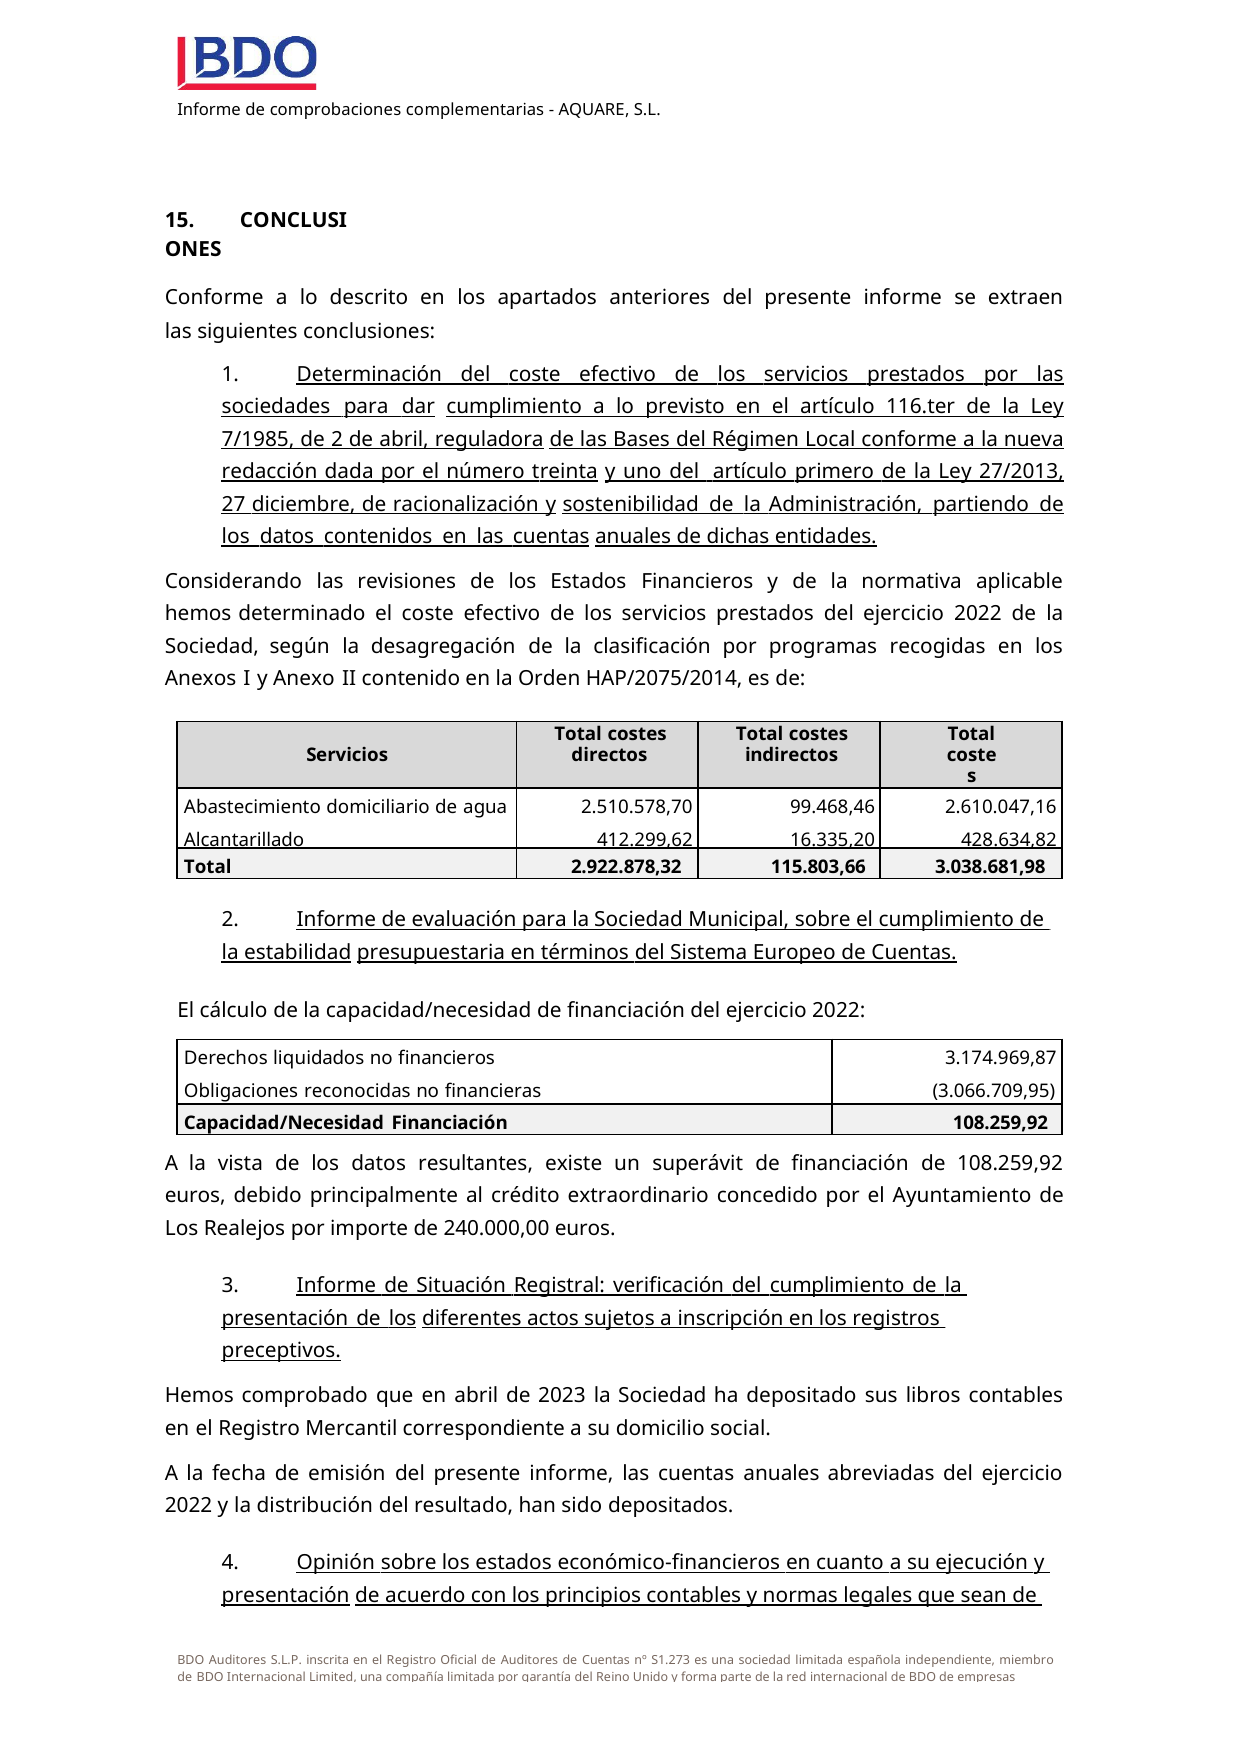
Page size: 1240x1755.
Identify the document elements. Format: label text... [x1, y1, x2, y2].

table_cell Total [178, 849, 516, 878]
table_header Derechos liquidados no financieros Obligaciones reconocidas no financieras [178, 1040, 831, 1103]
text A la vista de los datos resultantes, existe un superávit de financiación de 108.259,92 euros, debido principalmente al crédito extraordinario concedido por el Ayuntamiento de Los Realejos por importe de 240.000,00 euros. [164, 1148, 1063, 1242]
text A la fecha de emisión del presente informe, las cuentas anuales abreviadas del ejercicio 2022 y la distribución del resultado, han sido depositados. [164, 1458, 1063, 1518]
list Opinión sobre los estados económico-financieros en cuanto a su ejecución y presentación de acuerdo con los principios contables y normas legales que sean de [221, 1547, 1063, 1608]
table_header Total costes indirectos [699, 722, 879, 787]
text El cálculo de la capacidad/necesidad de financiación del ejercicio 2022: [177, 995, 1075, 1023]
table_cell 2.610.047,16 428.634,82 [881, 789, 1061, 847]
list Determinación del coste efectivo de los servicios prestados por las sociedades para dar cumplimiento a lo previsto en el artículo 116.ter de la Ley 7/1985, de 2 de abril, reguladora de las Bases del Régimen Local conforme a la nueva redacción dada por el número treinta y uno del artículo primero de la Ley 27/2013, 27 diciembre, de racionalización y sostenibilidad de la Administración, partiendo de los datos contenidos en las cuentas anuales de dichas entidades. [221, 359, 1064, 549]
table_cell 99.468,46 16.335,20 [699, 789, 879, 847]
table_cell Capacidad/Necesidad Financiación [178, 1105, 831, 1134]
text Hemos comprobado que en abril de 2023 la Sociedad ha depositado sus libros contables en el Registro Mercantil correspondiente a su domicilio social. [164, 1381, 1063, 1441]
text Conforme a lo descrito en los apartados anteriores del presente informe se extraen las siguientes conclusiones: [164, 282, 1063, 344]
table_header Servicios [178, 722, 516, 787]
table_header 3.174.969,87 (3.066.709,95) [833, 1040, 1061, 1103]
text Considerando las revisiones de los Estados Financieros y de la normativa aplicable hemos determinado el coste efectivo de los servicios prestados del ejercicio 2022 de la Sociedad, según la desagregación de la clasificación por programas recogidas en los Anexos I y Anexo II contenido en la Orden HAP/2075/2014, es de: [164, 566, 1063, 692]
table_header Total costes [881, 722, 1061, 787]
table_cell 108.259,92 [833, 1105, 1061, 1134]
table_cell 2.922.878,32 [517, 849, 697, 878]
list Informe de Situación Registral: verificación del cumplimiento de la presentación de los diferentes actos sujetos a inscripción en los registros preceptivos. [221, 1270, 1063, 1364]
list Informe de evaluación para la Sociedad Municipal, sobre el cumplimiento de la estabilidad presupuestaria en términos del Sistema Europeo de Cuentas. [221, 904, 1063, 966]
list CONCLUSIONES [164, 205, 362, 262]
table_cell 3.038.681,98 [881, 849, 1061, 878]
table_cell 115.803,66 [699, 849, 879, 878]
table_header Total costes directos [517, 722, 697, 787]
table_cell Abastecimiento domiciliario de agua Alcantarillado [178, 789, 516, 847]
table_cell 2.510.578,70 412.299,62 [517, 789, 697, 847]
